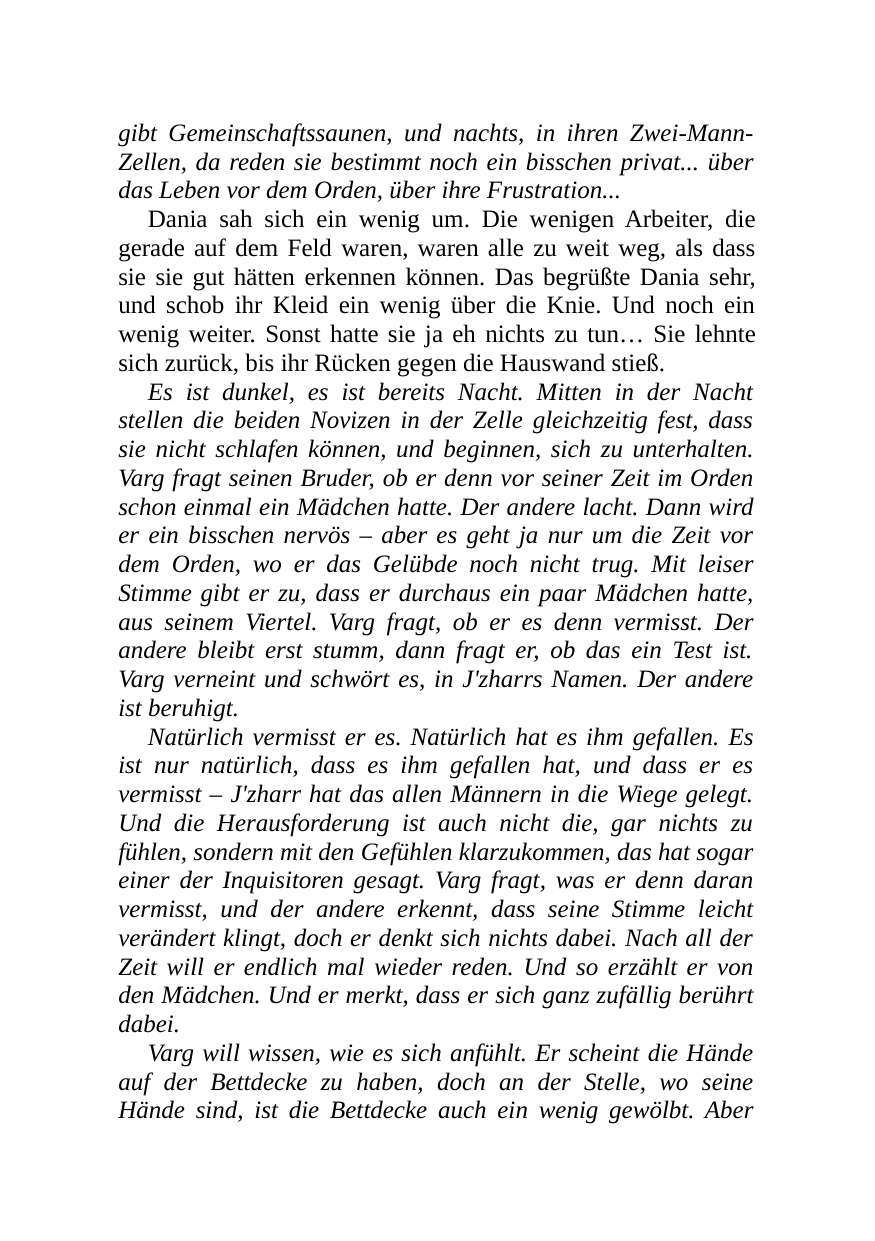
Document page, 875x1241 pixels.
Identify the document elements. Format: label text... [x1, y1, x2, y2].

text Es ist dunkel, es ist bereits Nacht. Mitten in der Nacht stellen die beiden Novizen in der Zelle gleichzeitig fest, dass sie nicht schlafen können, und beginnen, sich zu unterhalten. Varg fragt seinen Bruder, ob er denn vor seiner Zeit im Orden schon einmal ein Mädchen hatte. Der andere lacht. Dann wird er ein bisschen nervös – aber es geht ja nur um die Zeit vor dem Orden, wo er das Gelübde noch nicht trug. Mit leiser Stimme gibt er zu, dass er durchaus ein paar Mädchen hatte, aus seinem Viertel. Varg fragt, ob er es denn vermisst. Der andere bleibt erst stumm, dann fragt er, ob das ein Test ist. Varg verneint und schwört es, in J'zharrs Namen. Der andere ist beruhigt. [118, 377, 756, 722]
text Varg will wissen, wie es sich anfühlt. Er scheint die Hände auf der Bettdecke zu haben, doch an der Stelle, wo seine Hände sind, ist die Bettdecke auch ein wenig gewölbt. Aber [118, 1038, 756, 1124]
text Natürlich vermisst er es. Natürlich hat es ihm gefallen. Es ist nur natürlich, dass es ihm gefallen hat, und dass er es vermisst – J'zharr hat das allen Männern in die Wiege gelegt. Und die Herausforderung ist auch nicht die, gar nichts zu fühlen, sondern mit den Gefühlen klarzukommen, das hat sogar einer der Inquisitoren gesagt. Varg fragt, was er denn daran vermisst, und der andere erkennt, dass seine Stimme leicht verändert klingt, doch er denkt sich nichts dabei. Nach all der Zeit will er endlich mal wieder reden. Und so erzählt er von den Mädchen. Und er merkt, dass er sich ganz zufällig berührt dabei. [118, 722, 756, 1038]
text Dania sah sich ein wenig um. Die wenigen Arbeiter, die gerade auf dem Feld waren, waren alle zu weit weg, als dass sie sie gut hätten erkennen können. Das begrüßte Dania sehr, und schob ihr Kleid ein wenig über die Knie. Und noch ein wenig weiter. Sonst hatte sie ja eh nichts zu tun… Sie lehnte sich zurück, bis ihr Rücken gegen die Hauswand stieß. [118, 204, 756, 377]
text gibt Gemeinschaftssaunen, und nachts, in ihren Zwei-Mann-Zellen, da reden sie bestimmt noch ein bisschen privat... über das Leben vor dem Orden, über ihre Frustration... [118, 118, 756, 204]
